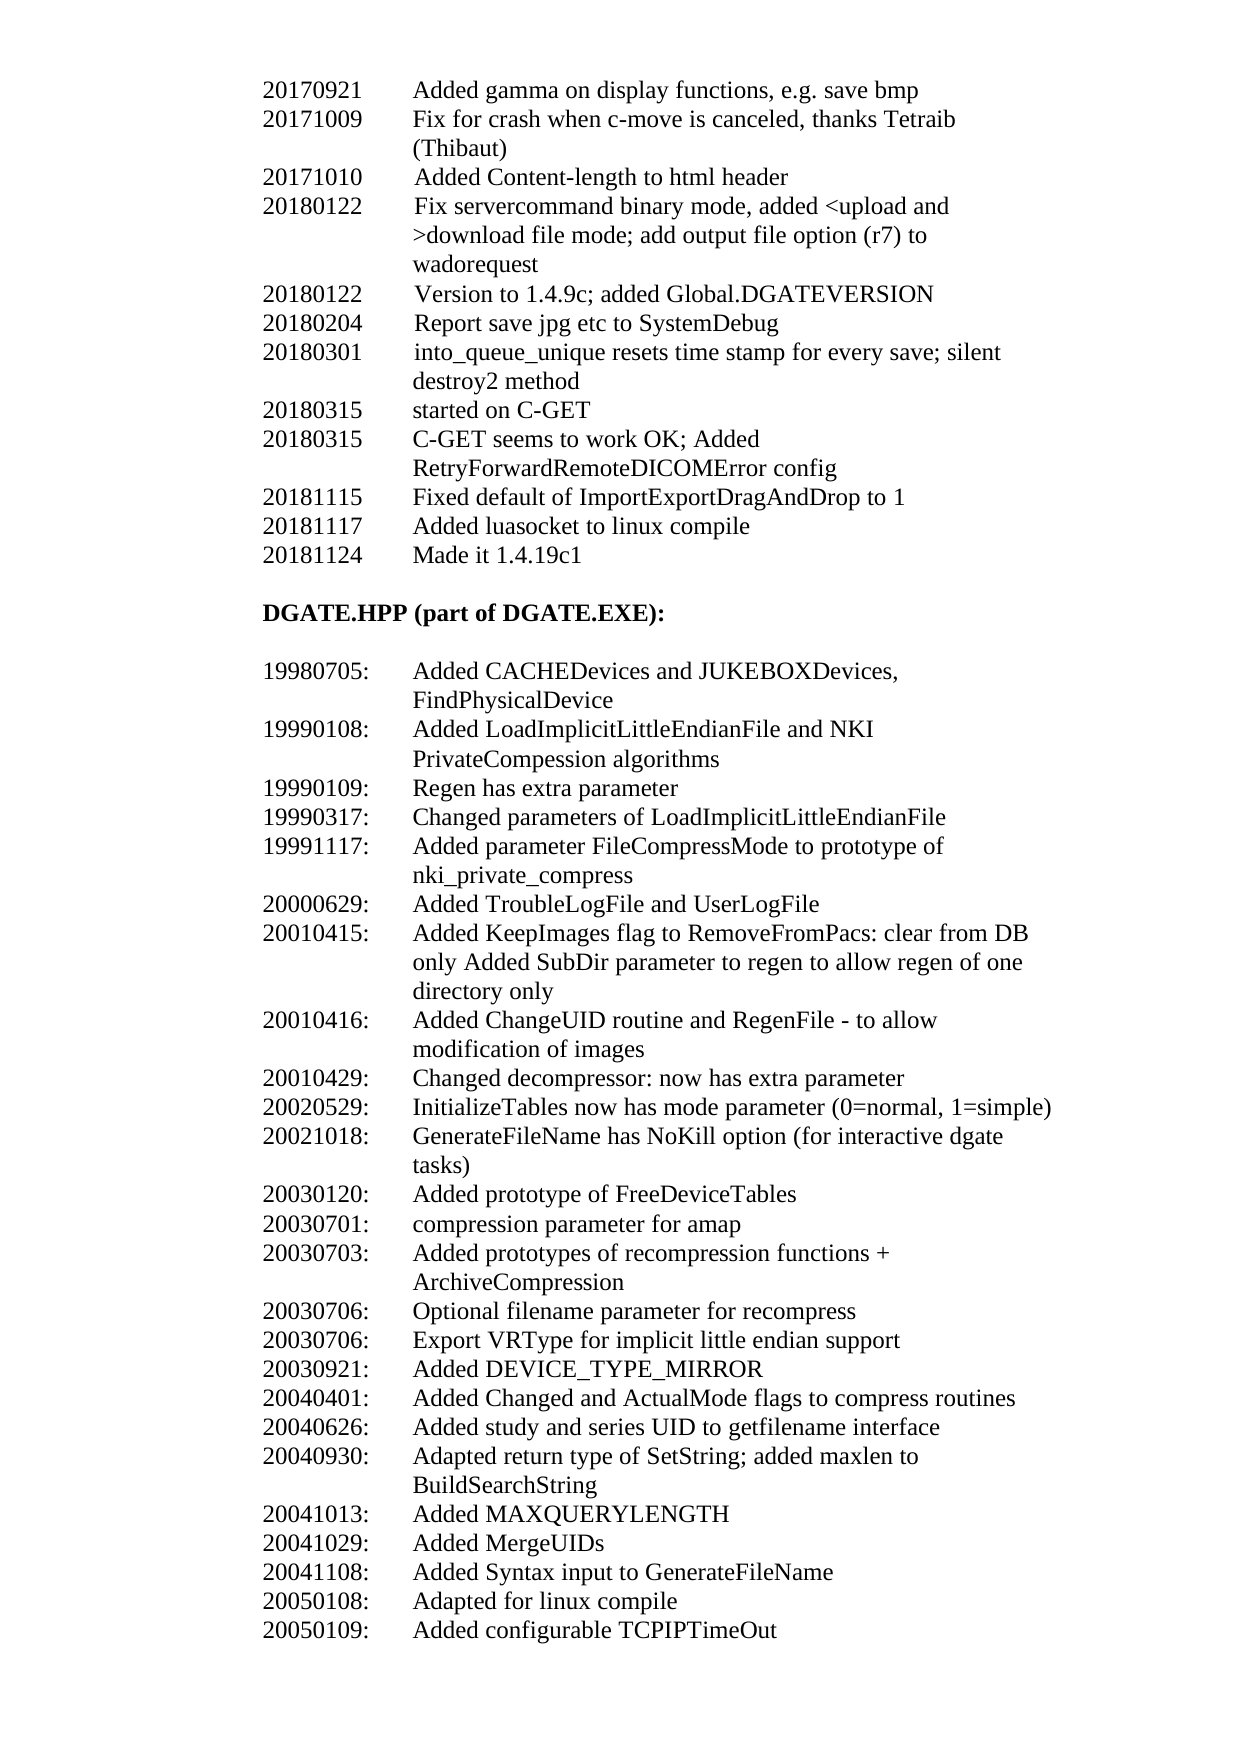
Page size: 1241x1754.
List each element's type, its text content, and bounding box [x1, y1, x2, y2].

text 20180122 Version to 1.4.9c; added Global.DGATEVERSION [262, 278, 1053, 307]
text 20180204 Report save jpg etc to SystemDebug [262, 307, 1053, 337]
text 20021018: GenerateFileName has NoKill option (for interactive dgate tasks) [262, 1121, 1053, 1179]
text 20171009 Fix for crash when c-move is canceled, thanks Tetraib (Thibaut) [262, 104, 1053, 162]
text 19991117: Added parameter FileCompressMode to prototype of nki_private_compress [262, 831, 1053, 889]
text 20020529: InitializeTables now has mode parameter (0=normal, 1=simple) [187, 1092, 1053, 1121]
text 20040401: Added Changed and ActualMode flags to compress routines [187, 1383, 1053, 1412]
text 20041108: Added Syntax input to GenerateFileName [187, 1557, 1053, 1586]
text DGATE.HPP (part of DGATE.EXE): [262, 598, 1053, 627]
text 20030706: Export VRType for implicit little endian support [187, 1325, 1053, 1354]
text 20030703: Added prototypes of recompression functions + ArchiveCompression [262, 1237, 1053, 1296]
text 20050108: Adapted for linux compile [187, 1586, 1053, 1615]
text 20180122 Fix servercommand binary mode, added <upload and >download file mode; add output file option (r7) to wadorequest [262, 191, 1053, 278]
text 20050109: Added configurable TCPIPTimeOut [187, 1615, 1053, 1644]
text 20040626: Added study and series UID to getfilename interface [262, 1412, 1053, 1441]
text 20181124 Made it 1.4.19c1 [262, 540, 1053, 569]
text 20180301 into_queue_unique resets time stamp for every save; silent destroy2 method [262, 337, 1053, 395]
text 20171010 Added Content-length to html header [262, 162, 1053, 191]
text 20030706: Optional filename parameter for recompress [187, 1296, 1053, 1325]
text 20040930: Adapted return type of SetString; added maxlen to BuildSearchString [262, 1441, 1053, 1499]
text 20030701: compression parameter for amap [187, 1208, 1053, 1237]
text 20041029: Added MergeUIDs [262, 1528, 1053, 1557]
text 20000629: Added TroubleLogFile and UserLogFile [187, 889, 1053, 918]
text 20180315 started on C-GET [262, 395, 1053, 424]
text 20030921: Added DEVICE_TYPE_MIRROR [187, 1354, 1053, 1383]
text 20010429: Changed decompressor: now has extra parameter [262, 1063, 1053, 1092]
text 20170921 Added gamma on display functions, e.g. save bmp [262, 75, 1053, 104]
text 20180315 C-GET seems to work OK; Added RetryForwardRemoteDICOMError config [262, 424, 1053, 482]
text 19980705: Added CACHEDevices and JUKEBOXDevices, FindPhysicalDevice [262, 656, 1053, 714]
text 19990109: Regen has extra parameter [262, 772, 1053, 802]
text 19990317: Changed parameters of LoadImplicitLittleEndianFile [262, 802, 1053, 831]
text 20010415: Added KeepImages flag to RemoveFromPacs: clear from DB only Added SubDir parameter to regen to allow regen of one directory only [262, 918, 1053, 1005]
text 20181117 Added luasocket to linux compile [262, 511, 1053, 540]
text 20030120: Added prototype of FreeDeviceTables [187, 1179, 1053, 1208]
text 20010416: Added ChangeUID routine and RegenFile - to allow modification of images [262, 1005, 1053, 1063]
text 20181115 Fixed default of ImportExportDragAndDrop to 1 [262, 482, 1053, 511]
text 20041013: Added MAXQUERYLENGTH [262, 1499, 1053, 1528]
text 19990108: Added LoadImplicitLittleEndianFile and NKI PrivateCompession algorithms [262, 714, 1053, 772]
